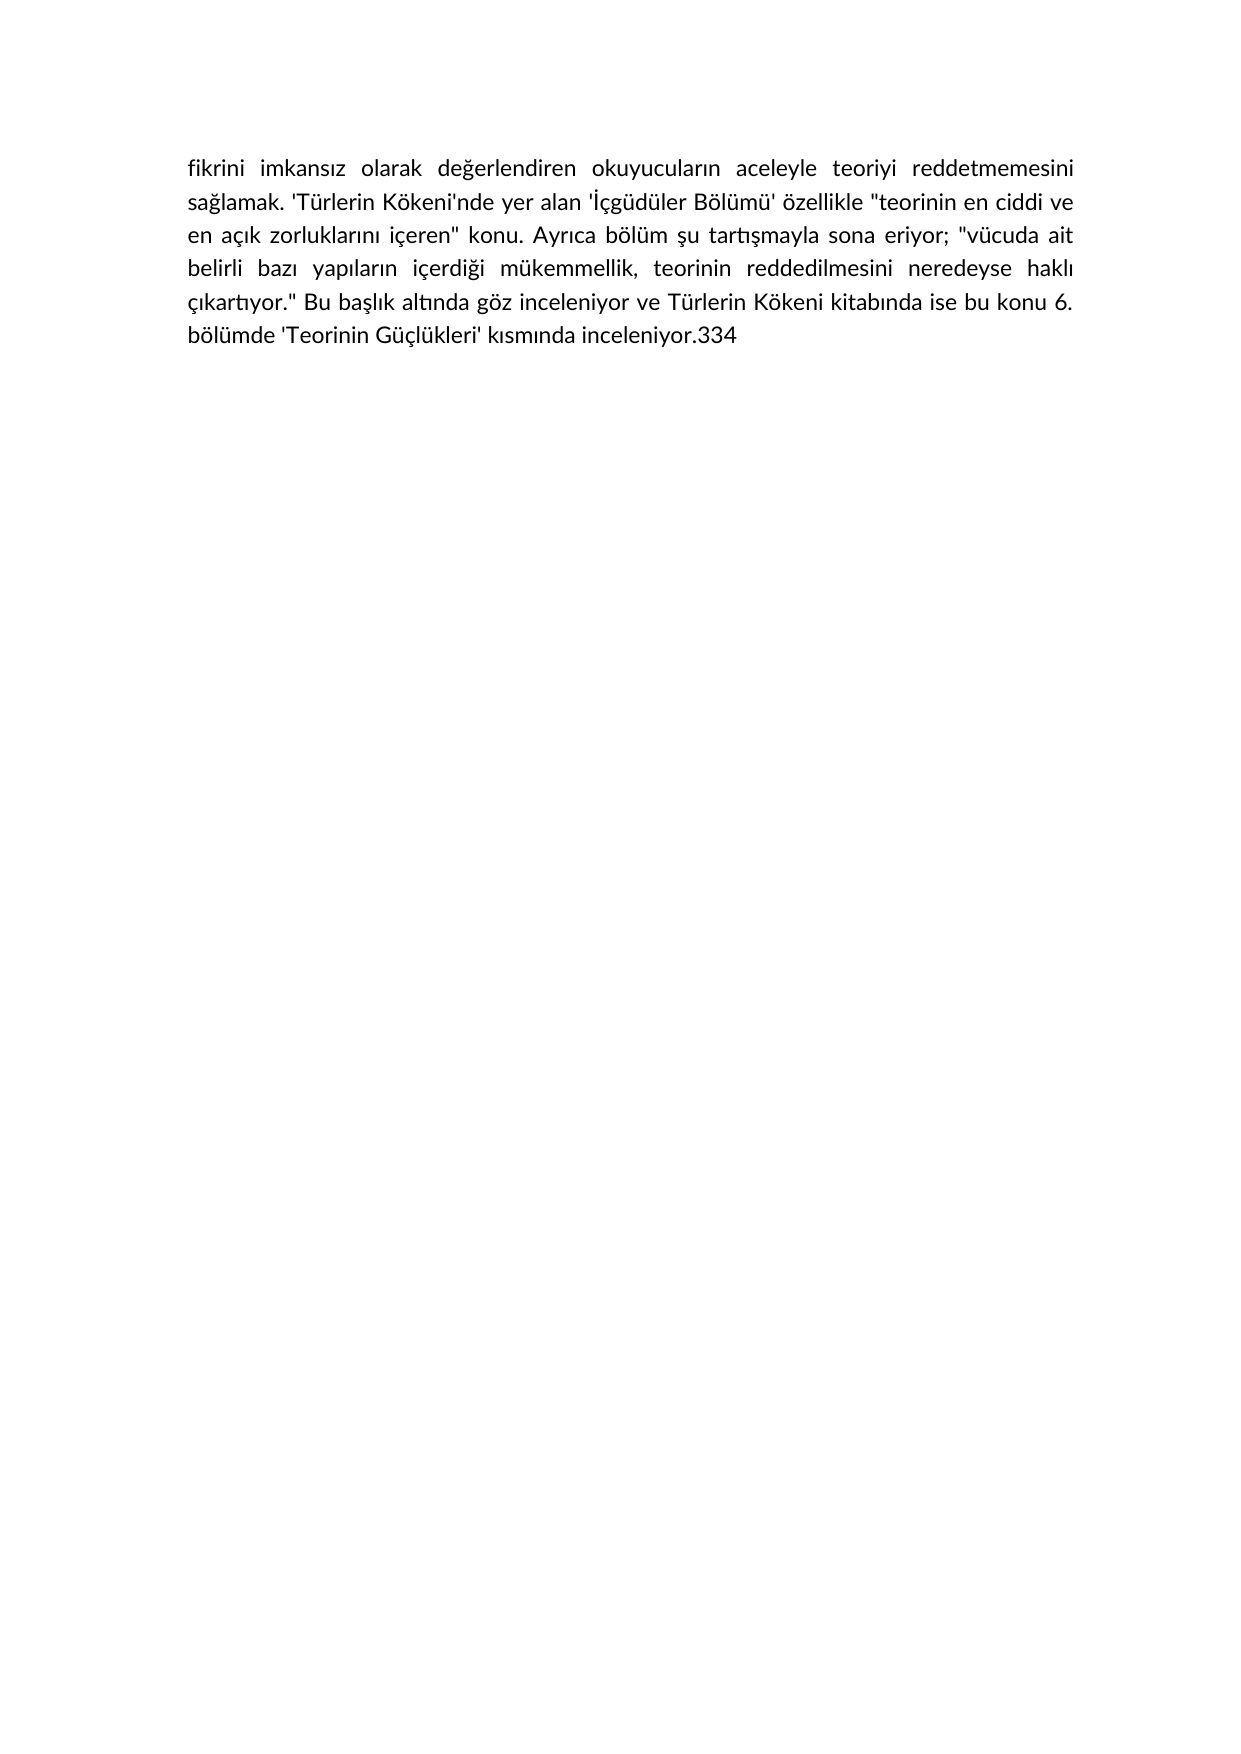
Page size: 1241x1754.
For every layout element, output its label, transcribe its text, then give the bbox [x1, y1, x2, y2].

text fikrini imkansız olarak değerlendiren okuyucuların aceleyle teoriyi reddetmemesini sağlamak. 'Türlerin Kökeni'nde yer alan 'İçgüdüler Bölümü' özellikle "teorinin en ciddi ve en açık zorluklarını içeren" konu. Ayrıca bölüm şu tartışmayla sona eriyor; "vücuda ait belirli bazı yapıların içerdiği mükemmellik, teorinin reddedilmesini neredeyse haklı çıkartıyor." Bu başlık altında göz inceleniyor ve Türlerin Kökeni kitabında ise bu konu 6. bölümde 'Teorinin Güçlükleri' kısmında inceleniyor.334 [187, 150, 1075, 350]
